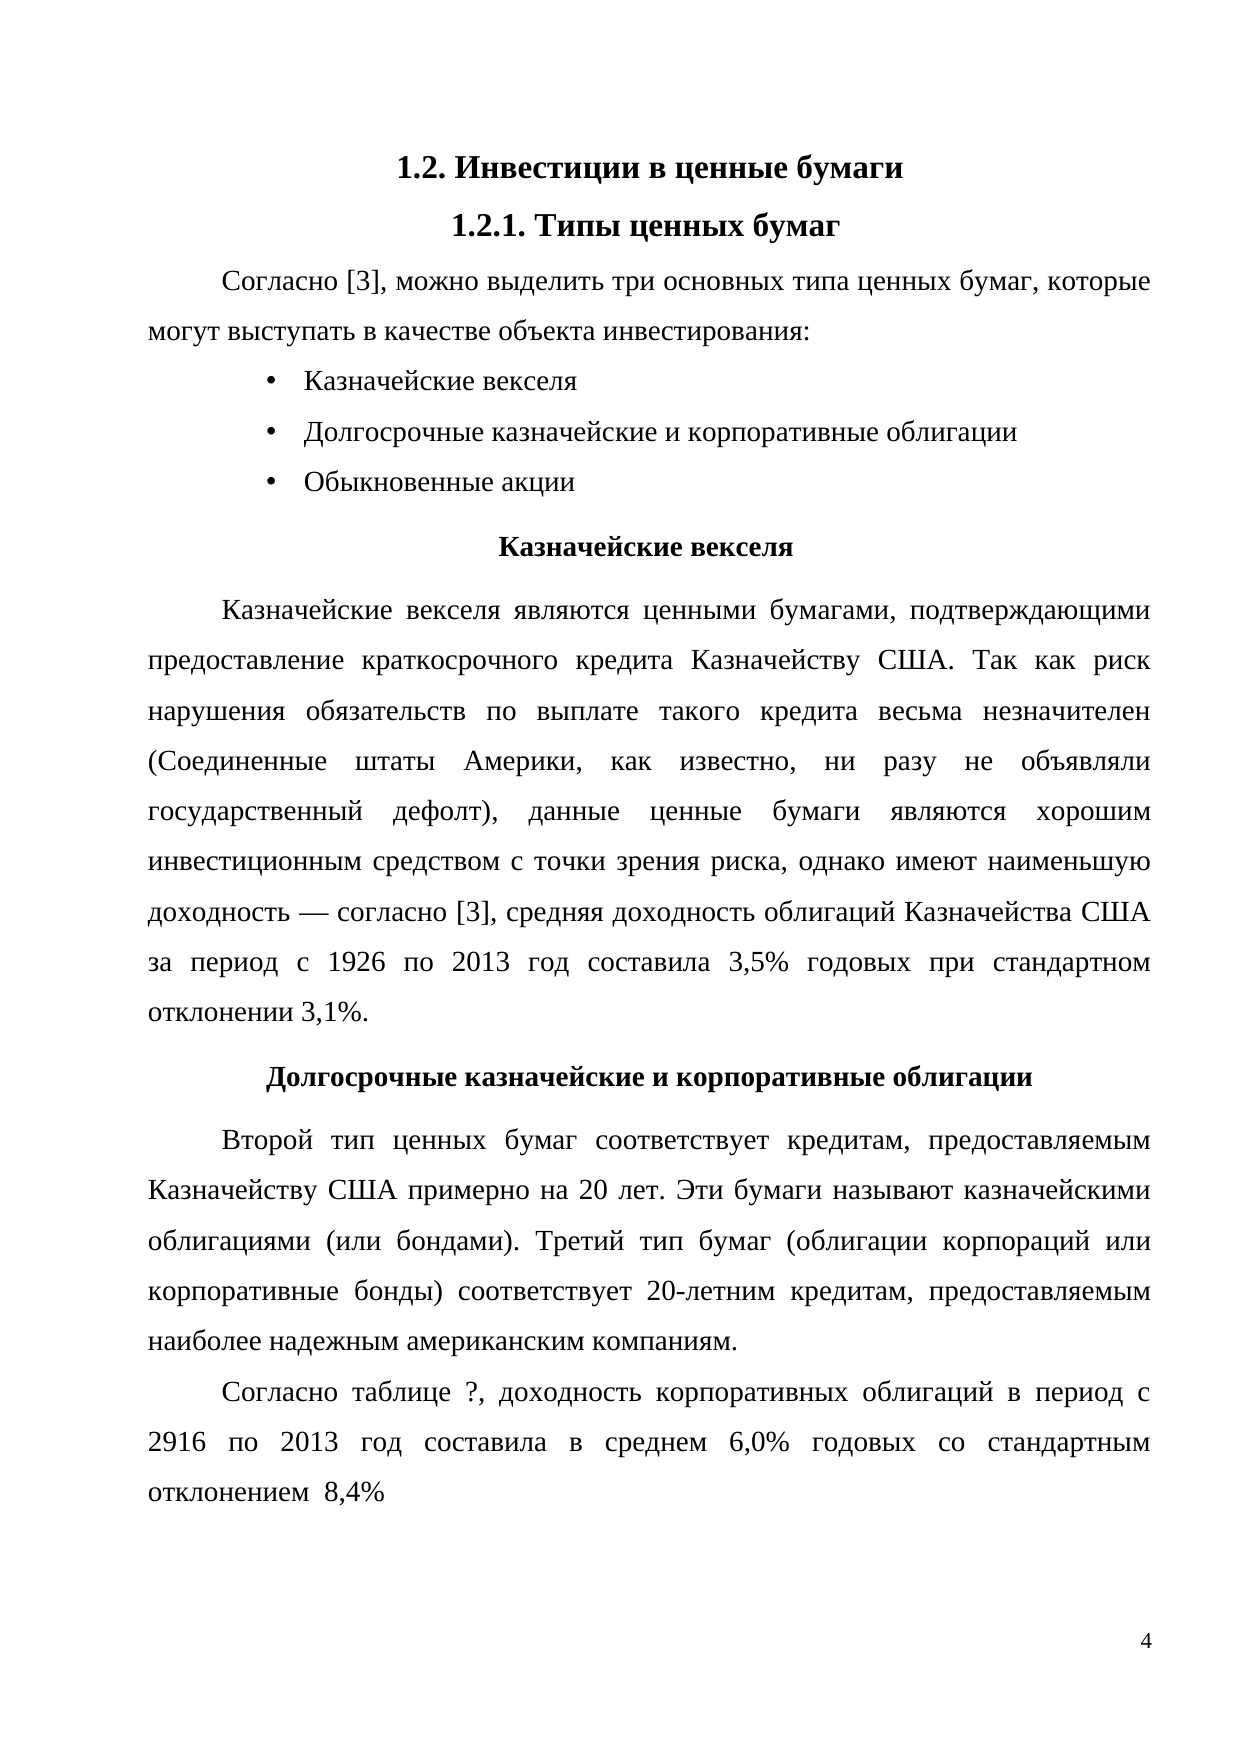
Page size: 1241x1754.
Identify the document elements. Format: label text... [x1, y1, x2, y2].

list Казначейские векселя [266, 363, 1152, 397]
subtitle 1.2.1. Типы ценных бумаг [148, 205, 1152, 243]
text Второй тип ценных бумаг соответствует кредитам, предоставляемым Казначейству США примерно на 20 лет. Эти бумаги называют казначейскими облигациями (или бондами). Третий тип бумаг (облигации корпораций или корпоративные бонды) соответствует 20-летним кредитам, предоставляемым наиболее надежным американским компаниям. [148, 1122, 1152, 1357]
subtitle Казначейские векселя [148, 529, 1152, 563]
text Согласно таблице ?, доходность корпоративных облигаций в период с 2916 по 2013 год составила в среднем 6,0% годовых со стандартным отклонением 8,4% [148, 1374, 1152, 1508]
subtitle 1.2. Инвестиции в ценные бумаги [148, 148, 1152, 186]
list Обыкновенные акции [266, 464, 1152, 498]
text Казначейские векселя являются ценными бумагами, подтверждающими предоставление краткосрочного кредита Казначейству США. Так как риск нарушения обязательств по выплате такого кредита весьма незначителен (Соединенные штаты Америки, как известно, ни разу не объявляли государственный дефолт), данные ценные бумаги являются хорошим инвестиционным средством с точки зрения риска, однако имеют наименьшую доходность — согласно [3], средняя доходность облигаций Казначейства США за период с 1926 по 2013 год составила 3,5% годовых при стандартном отклонении 3,1%. [148, 592, 1152, 1028]
text Согласно [3], можно выделить три основных типа ценных бумаг, которые могут выступать в качестве объекта инвестирования: [148, 263, 1152, 347]
subtitle Долгосрочные казначейские и корпоративные облигации [148, 1059, 1152, 1093]
list Долгосрочные казначейские и корпоративные облигации [266, 414, 1152, 447]
